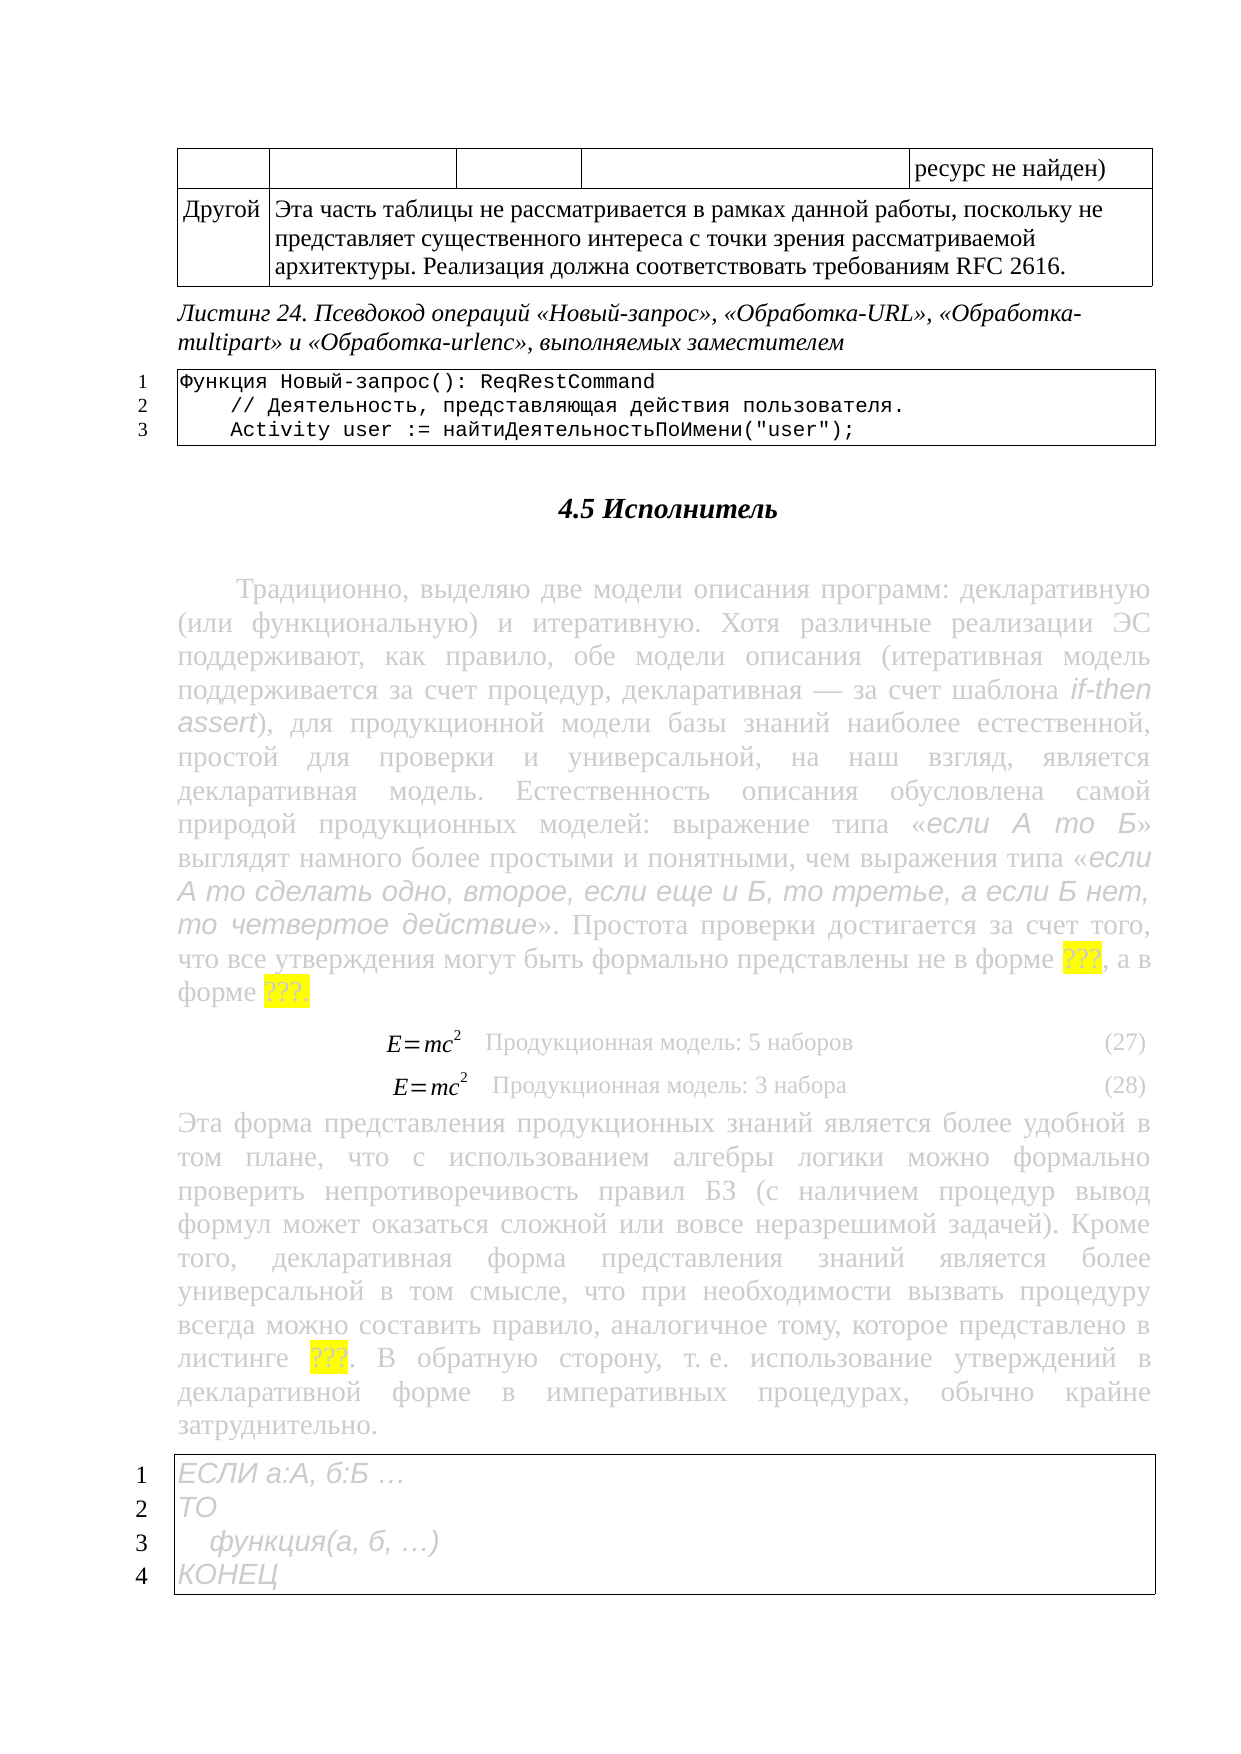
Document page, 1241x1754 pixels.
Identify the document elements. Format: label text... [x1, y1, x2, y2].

table_cell Другой [178, 189, 269, 286]
text ТО [177, 1490, 1152, 1524]
table_cell Эта часть таблицы не рассматривается в рамках данной работы, поскольку не представляет существенного интереса с точки зрения рассматриваемой архитектуры. Реализация должна соответствовать требованиям RFC 2616. [270, 189, 1152, 286]
table_cell ресурс не найден) [910, 149, 1152, 188]
text // Деятельность, представляющая действия пользователя. [178, 392, 1155, 416]
text Функция Новый-запрос(): ReqRestCommand [178, 370, 1155, 392]
table_cell [178, 149, 269, 188]
table_header Продукционная модель: 5 наборов [177, 1020, 1043, 1063]
text Листинг 24. Псевдокод операций «Новый-запрос», «Обработка-URL», «Обработка-multipart» и «Обработка-urlenc», выполняемых заместителем [177, 298, 1152, 356]
table_cell [270, 149, 456, 188]
text Activity user := найтиДеятельностьПоИмени("user"); [178, 416, 1155, 445]
table_cell (28) [1043, 1063, 1152, 1106]
text КОНЕЦ [175, 1554, 1155, 1594]
text ЕСЛИ а:А, б:Б … [175, 1455, 1155, 1490]
text Эта форма представления продукционных знаний является более удобной в том плане, что с использованием алгебры логики можно формально проверить непротиворечивость правил БЗ (с наличием процедур вывод формул может оказаться сложной или вовсе неразрешимой задачей). Кроме того, декларативная форма представления знаний является более универсальной в том смысле, что при необходимости вызвать процедуру всегда можно составить правило, аналогичное тому, которое представлено в листинге ???. В обратную сторону, т. е. использование утверждений в декларативной форме в императивных процедурах, обычно крайне затруднительно. [177, 1106, 1152, 1441]
table_cell [457, 149, 581, 188]
subtitle Исполнитель [177, 492, 1152, 525]
table_cell Продукционная модель: 3 набора [177, 1063, 1043, 1106]
text функция(а, б, …) [177, 1524, 1152, 1554]
text Традиционно, выделяю две модели описания программ: декларативную (или функциональную) и итеративную. Хотя различные реализации ЭС поддерживают, как правило, обе модели описания (итеративная модель поддерживается за счет процедур, декларативная — за счет шаблона if-then assert), для продукционной модели базы знаний наиболее естественной, простой для проверки и универсальной, на наш взгляд, является декларативная модель. Естественность описания обусловлена самой природой продукционных моделей: выражение типа «если А то Б» выглядят намного более простыми и понятными, чем выражения типа «если А то сделать одно, второе, если еще и Б, то третье, а если Б нет, то четвертое действие». Простота проверки достигается за счет того, что все утверждения могут быть формально представлены не в форме ???, а в форме ???. [177, 571, 1152, 1008]
table_cell - [582, 149, 909, 188]
table_header (27) [1043, 1020, 1152, 1063]
